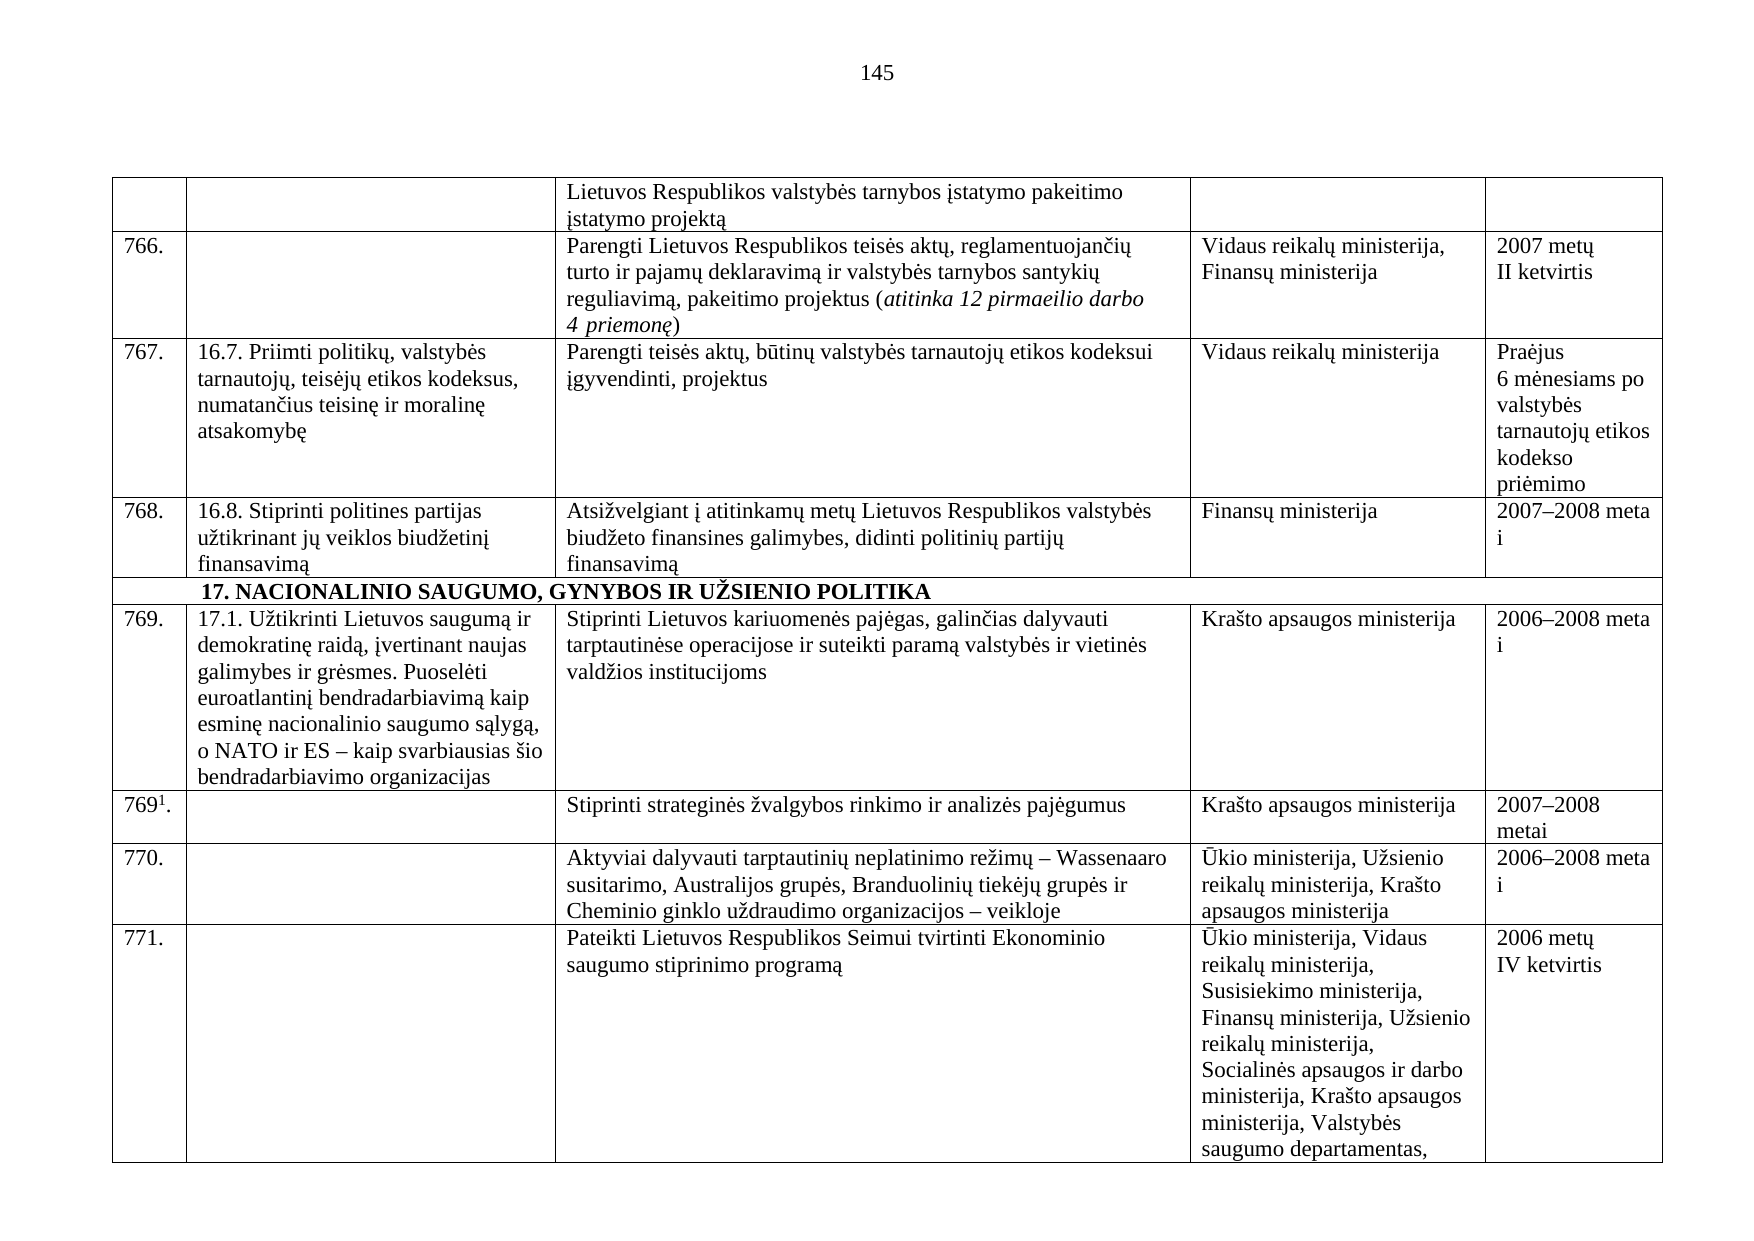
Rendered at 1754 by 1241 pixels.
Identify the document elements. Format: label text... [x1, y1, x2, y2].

table_cell 766. [113, 232, 186, 337]
table_cell Lietuvos Respublikos valstybės tarnybos įstatymo pakeitimo įstatymo projektą [556, 178, 1190, 231]
table_cell [113, 178, 186, 231]
table_cell 768. [113, 498, 186, 577]
table_cell [187, 844, 555, 923]
table_cell 2006 metų IV ketvirtis [1486, 925, 1662, 1162]
table_cell 17. NACIONALINIO SAUGUMO, GYNYBOS IR UŽSIENIO POLITIKA [113, 578, 1662, 604]
table_cell [187, 178, 555, 231]
table_cell 769. [113, 605, 186, 789]
table_cell 7691. [113, 791, 186, 843]
table_cell Ūkio ministerija, Užsienio reikalų ministerija, Krašto apsaugos ministerija [1191, 844, 1485, 923]
table_cell 17.1. Užtikrinti Lietuvos saugumą ir demokratinę raidą, įvertinant naujas galimybes ir grėsmes. Puoselėti euroatlantinį bendradarbiavimą kaip esminę nacionalinio saugumo sąlygą, o NATO ir ES – kaip svarbiausias šio bendradarbiavimo organizacijas [187, 605, 555, 789]
table_cell Ūkio ministerija, Vidaus reikalų ministerija, Susisiekimo ministerija, Finansų ministerija, Užsienio reikalų ministerija, Socialinės apsaugos ir darbo ministerija, Krašto apsaugos ministerija, Valstybės saugumo departamentas, [1191, 925, 1485, 1162]
table_cell Vidaus reikalų ministerija, Finansų ministerija [1191, 232, 1485, 337]
table_cell 16.7. Priimti politikų, valstybės tarnautojų, teisėjų etikos kodeksus, numatančius teisinę ir moralinę atsakomybę [187, 339, 555, 497]
table_cell [187, 232, 555, 337]
table_cell Stiprinti Lietuvos kariuomenės pajėgas, galinčias dalyvauti tarptautinėse operacijose ir suteikti paramą valstybės ir vietinės valdžios institucijoms [556, 605, 1190, 789]
table_cell 2006–2008 metai [1486, 605, 1662, 789]
table_cell 2007 metų II ketvirtis [1486, 232, 1662, 337]
table_cell Finansų ministerija [1191, 498, 1485, 577]
table_cell 2007–2008 metai [1486, 498, 1662, 577]
table_cell 770. [113, 844, 186, 923]
table_cell 16.8. Stiprinti politines partijas užtikrinant jų veiklos biudžetinį finansavimą [187, 498, 555, 577]
table_cell Pateikti Lietuvos Respublikos Seimui tvirtinti Ekonominio saugumo stiprinimo programą [556, 925, 1190, 1162]
table_cell Aktyviai dalyvauti tarptautinių neplatinimo režimų – Wassenaaro susitarimo, Australijos grupės, Branduolinių tiekėjų grupės ir Cheminio ginklo uždraudimo organizacijos – veikloje [556, 844, 1190, 923]
table_cell [187, 791, 555, 843]
table_cell 2006–2008 metai [1486, 844, 1662, 923]
table_cell Atsižvelgiant į atitinkamų metų Lietuvos Respublikos valstybės biudžeto finansines galimybes, didinti politinių partijų finansavimą [556, 498, 1190, 577]
table_cell Vidaus reikalų ministerija [1191, 339, 1485, 497]
table_cell [1486, 178, 1662, 231]
table_cell Stiprinti strateginės žvalgybos rinkimo ir analizės pajėgumus [556, 791, 1190, 843]
table_cell Praėjus 6 mėnesiams po valstybės tarnautojų etikos kodekso priėmimo [1486, 339, 1662, 497]
table_cell Parengti teisės aktų, būtinų valstybės tarnautojų etikos kodeksui įgyvendinti, projektus [556, 339, 1190, 497]
table_cell 2007–2008 metai [1486, 791, 1662, 843]
table_cell Krašto apsaugos ministerija [1191, 791, 1485, 843]
table_cell [187, 925, 555, 1162]
table_cell [1191, 178, 1485, 231]
table_cell 767. [113, 339, 186, 497]
table_cell Parengti Lietuvos Respublikos teisės aktų, reglamentuojančių turto ir pajamų deklaravimą ir valstybės tarnybos santykių reguliavimą, pakeitimo projektus (atitinka 12 pirmaeilio darbo 4 priemonę) [556, 232, 1190, 337]
table_cell 771. [113, 925, 186, 1162]
table_cell Krašto apsaugos ministerija [1191, 605, 1485, 789]
